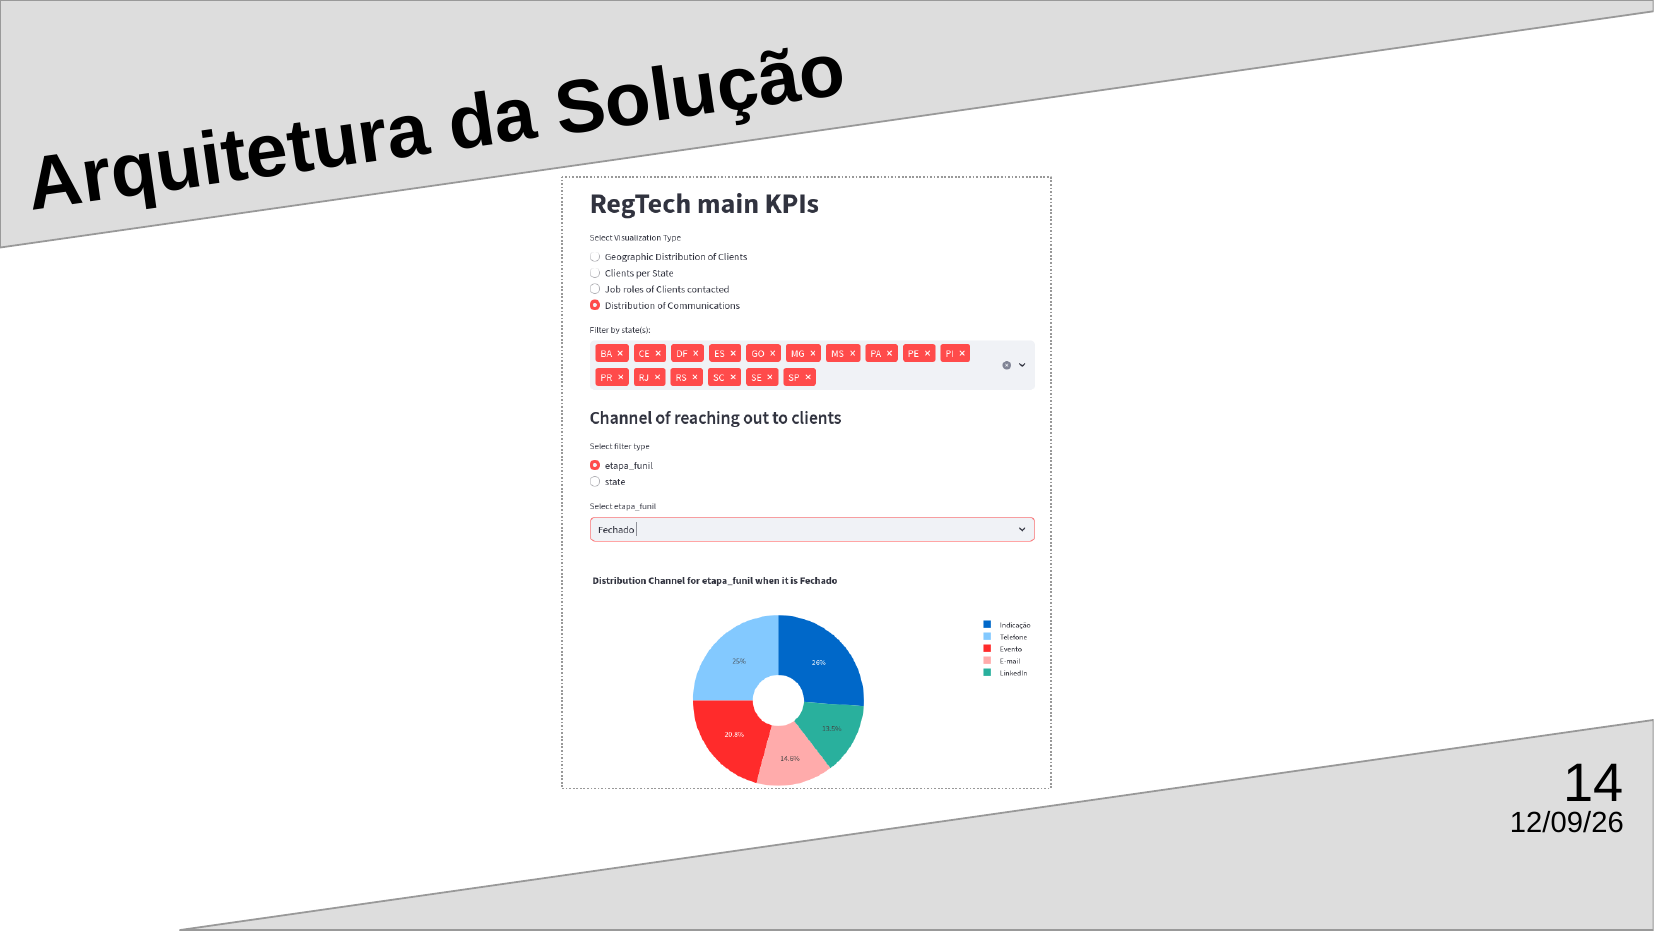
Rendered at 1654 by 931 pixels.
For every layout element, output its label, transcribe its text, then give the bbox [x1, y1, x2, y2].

picture [562, 178, 1051, 788]
title Arquitetura da Solução [16, 0, 1501, 263]
